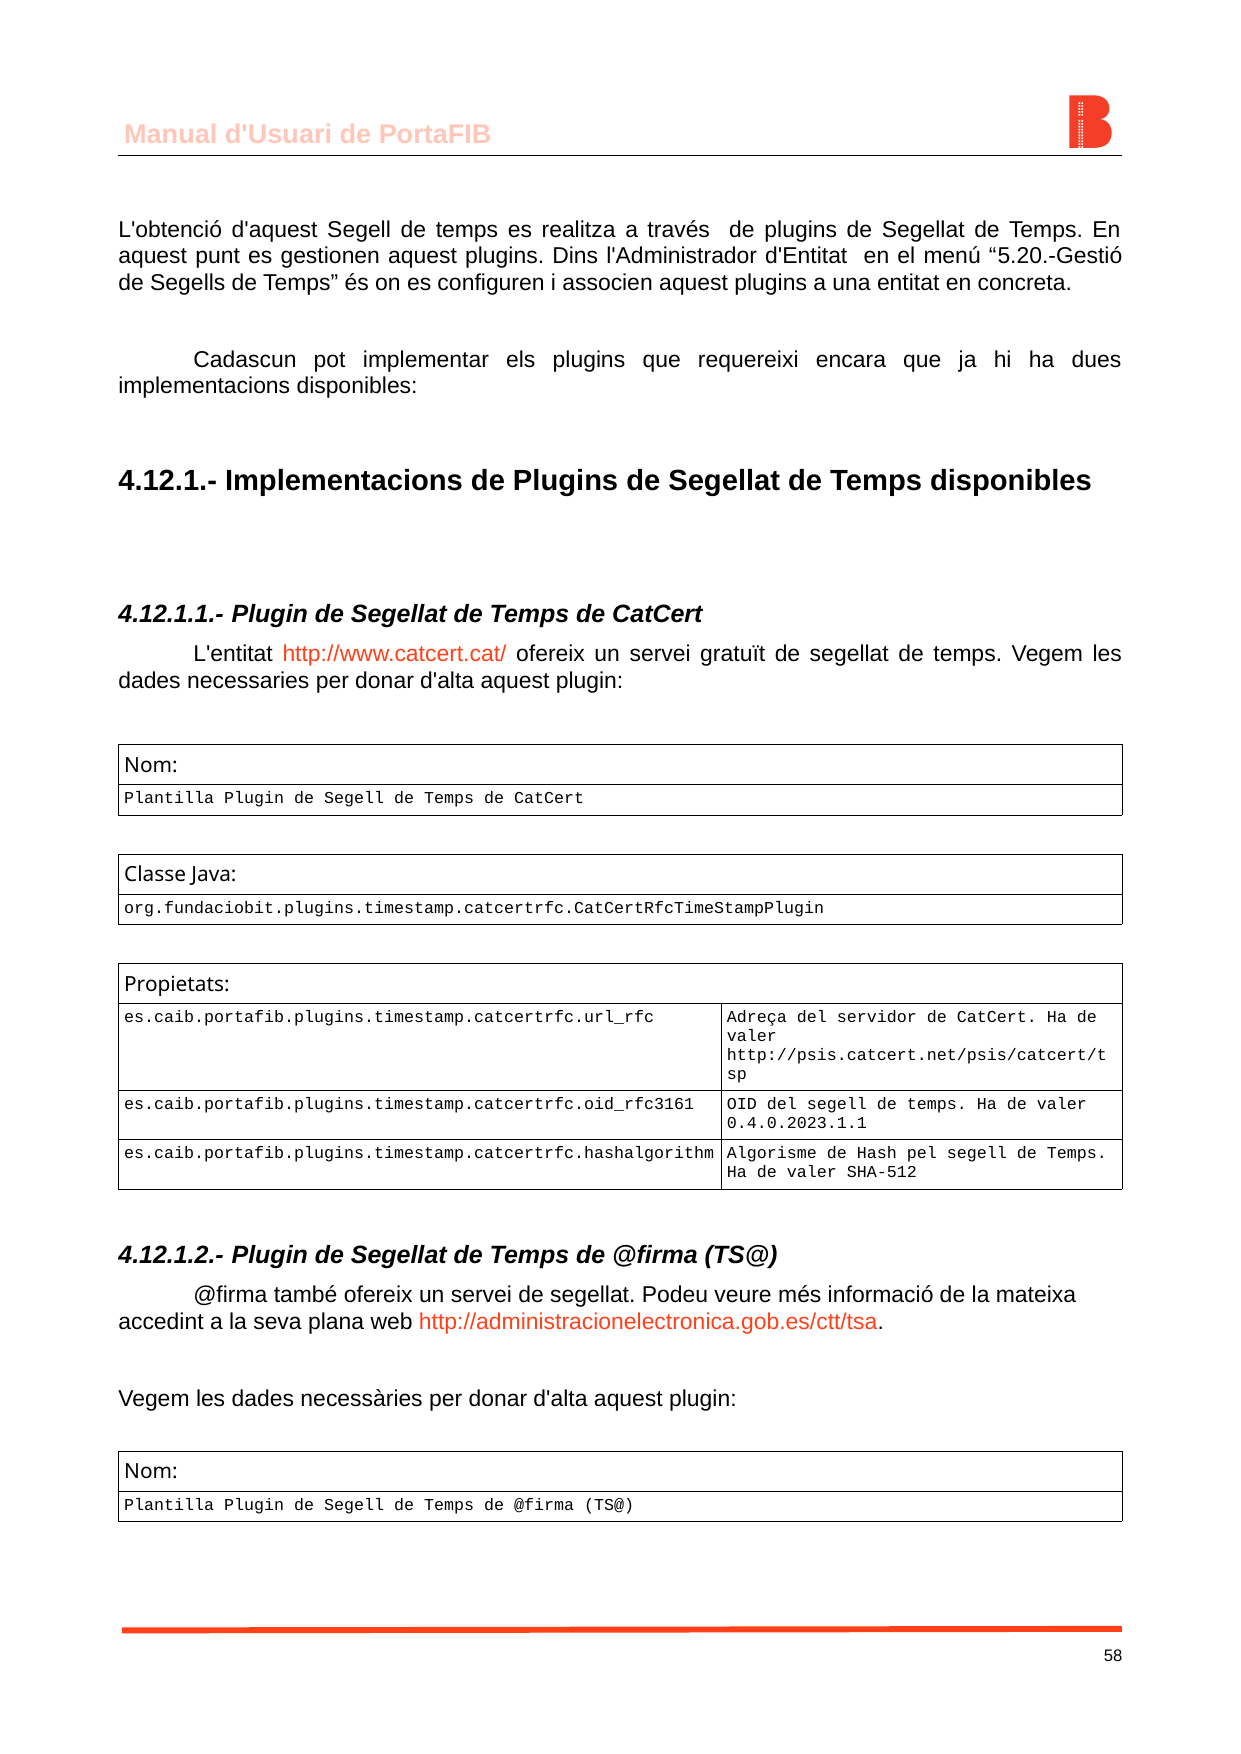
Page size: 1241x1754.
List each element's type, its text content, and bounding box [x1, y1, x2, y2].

table_cell es.caib.portafib.plugins.timestamp.catcertrfc.hashalgorithm [119, 1140, 721, 1188]
text L'obtenció d'aquest Segell de temps es realitza a través de plugins de Segellat de Temps. En aquest punt es gestionen aquest plugins. Dins l'Administrador d'Entitat en el menú “5.20.-Gestió de Segells de Temps” és on es configuren i associen aquest plugins a una entitat en concreta. [118, 216, 1122, 295]
text L'entitat http://www.catcert.cat/ ofereix un servei gratuït de segellat de temps. Vegem les dades necessaries per donar d'alta aquest plugin: [118, 640, 1122, 693]
text @firma també ofereix un servei de segellat. Podeu veure més informació de la mateixa accedint a la seva plana web http://administracionelectronica.gob.es/ctt/tsa. [118, 1281, 1122, 1334]
table_cell es.caib.portafib.plugins.timestamp.catcertrfc.oid_rfc3161 [119, 1091, 721, 1139]
text Vegem les dades necessàries per donar d'alta aquest plugin: [118, 1385, 1122, 1412]
subtitle Plugin de Segellat de Temps de CatCert [118, 599, 1122, 628]
table_cell Plantilla Plugin de Segell de Temps de CatCert [119, 785, 1122, 815]
text Cadascun pot implementar els plugins que requereixi encara que ja hi ha dues implementacions disponibles: [118, 346, 1122, 399]
table_header Nom: [119, 745, 1122, 784]
table_header Nom: [119, 1452, 1122, 1491]
picture [1063, 94, 1117, 150]
subtitle Implementacions de Plugins de Segellat de Temps disponibles [118, 463, 1122, 496]
table_cell OID del segell de temps. Ha de valer 0.4.0.2023.1.1 [722, 1091, 1122, 1139]
table_header Propietats: [119, 964, 1122, 1003]
table_cell Algorisme de Hash pel segell de Temps. Ha de valer SHA-512 [722, 1140, 1122, 1188]
table_header Classe Java: [119, 855, 1122, 894]
table_cell es.caib.portafib.plugins.timestamp.catcertrfc.url_rfc [119, 1004, 721, 1090]
table_cell Adreça del servidor de CatCert. Ha de valer http://psis.catcert.net/psis/catcert/tsp [722, 1004, 1122, 1090]
subtitle Plugin de Segellat de Temps de @firma (TS@) [118, 1240, 1122, 1269]
table_cell Plantilla Plugin de Segell de Temps de @firma (TS@) [119, 1492, 1122, 1521]
table_cell org.fundaciobit.plugins.timestamp.catcertrfc.CatCertRfcTimeStampPlugin [119, 895, 1122, 924]
